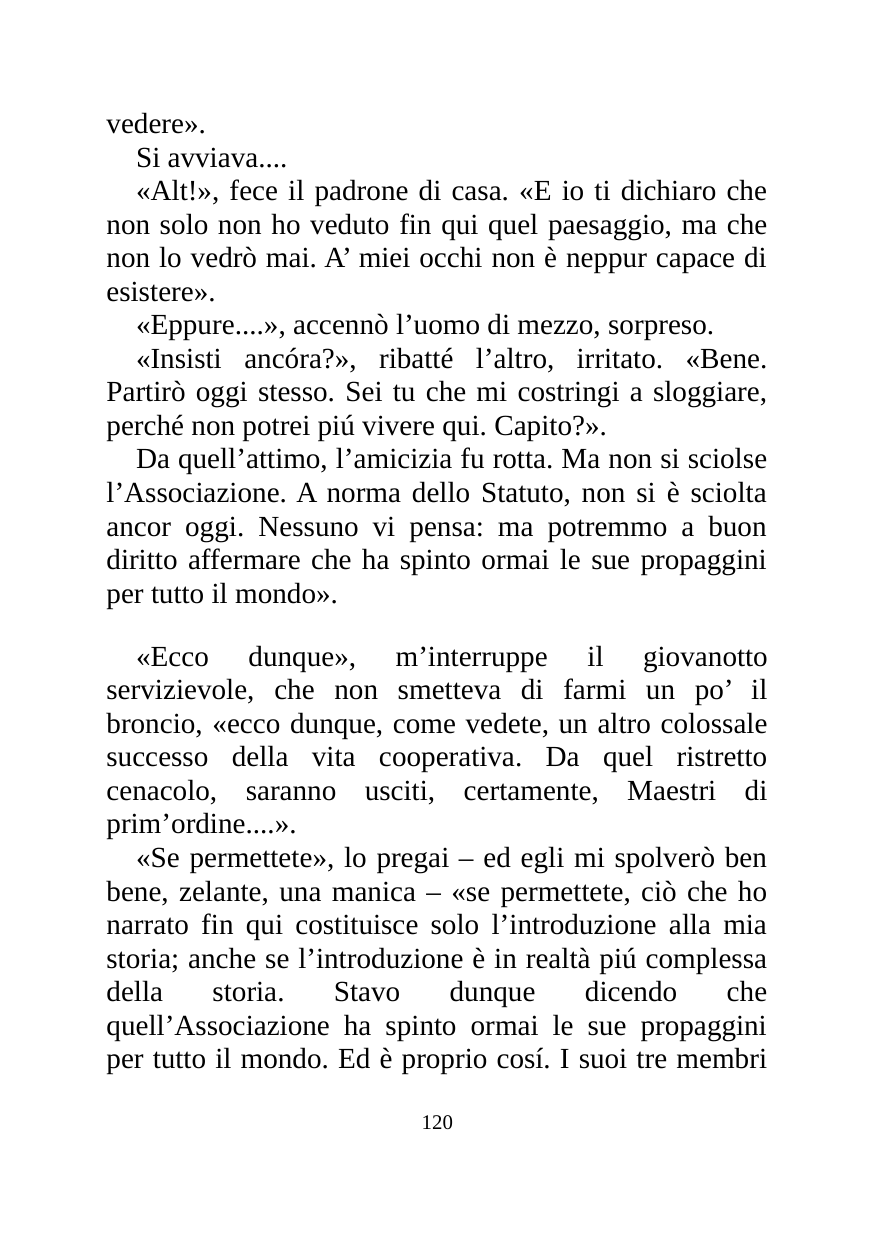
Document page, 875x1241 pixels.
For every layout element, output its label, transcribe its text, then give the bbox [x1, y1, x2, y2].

text «Ecco dunque», m’interruppe il giovanotto servizievole, che non smetteva di farmi un po’ il broncio, «ecco dunque, come vedete, un altro colossale successo della vita cooperativa. Da quel ristretto cenacolo, saranno usciti, certamente, Maestri di prim’ordine....». [106, 639, 768, 840]
text vedere». [106, 106, 768, 140]
text «Se permettete», lo pregai – ed egli mi spolverò ben bene, zelante, una manica – «se permettete, ciò che ho narrato fin qui costituisce solo l’introduzione alla mia storia; anche se l’introduzione è in realtà piú complessa della storia. Stavo dunque dicendo che quell’Associazione ha spinto ormai le sue propaggini per tutto il mondo. Ed è proprio cosí. I suoi tre membri [106, 840, 768, 1075]
text «Eppure....», accennò l’uomo di mezzo, sorpreso. [106, 307, 768, 341]
text «Alt!», fece il padrone di casa. «E io ti dichiaro che non solo non ho veduto fin qui quel paesaggio, ma che non lo vedrò mai. A’ miei occhi non è neppur capace di esistere». [106, 173, 768, 307]
text Da quell’attimo, l’amicizia fu rotta. Ma non si sciolse l’Associazione. A norma dello Statuto, non si è sciolta ancor oggi. Nessuno vi pensa: ma potremmo a buon diritto affermare che ha spinto ormai le sue propaggini per tutto il mondo». [106, 442, 768, 609]
text Si avviava.... [106, 140, 768, 173]
text «Insisti ancóra?», ribatté l’altro, irritato. «Bene. Partirò oggi stesso. Sei tu che mi costringi a sloggiare, perché non potrei piú vivere qui. Capito?». [106, 341, 768, 442]
